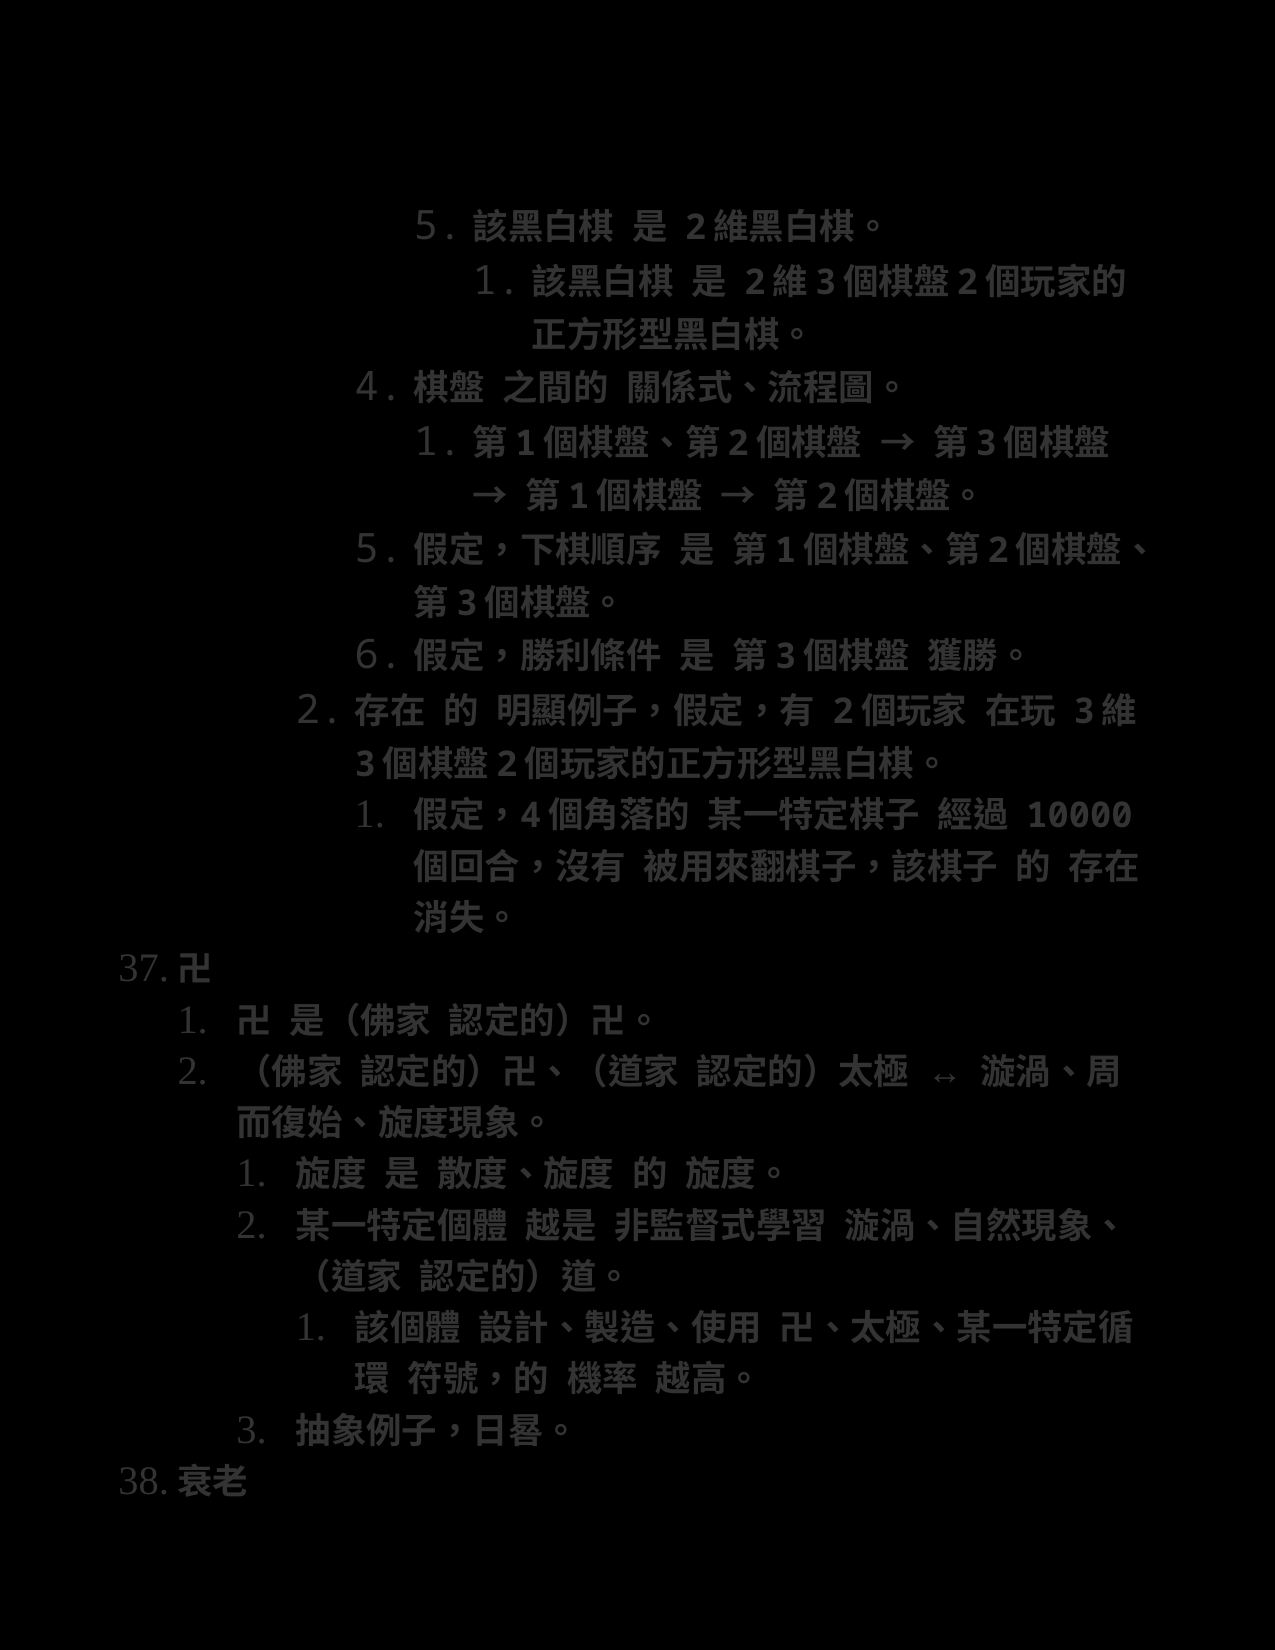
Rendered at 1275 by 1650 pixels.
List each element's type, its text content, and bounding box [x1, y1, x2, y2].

list 棋盤 之間的 關係式、流程圖。 [354, 357, 1157, 412]
list （佛家 認定的）卍、（道家 認定的）太極 ↔ 漩渦、周而復始、旋度現象。 [177, 1043, 1157, 1146]
list 衰老 [118, 1453, 1157, 1504]
list 該個體 設計、製造、使用 卍、太極、某一特定循環 符號，的 機率 越高。 [295, 1299, 1157, 1402]
list 第1個棋盤、第2個棋盤 → 第3個棋盤 → 第1個棋盤 → 第2個棋盤。 [413, 412, 1157, 519]
list 該黑白棋 是 2維黑白棋。 [413, 196, 1157, 251]
list 假定，4個角落的 某一特定棋子 經過 10000個回合，沒有 被用來翻棋子，該棋子 的 存在 消失。 [354, 787, 1157, 941]
list 旋度 是 散度、旋度 的 旋度。 [236, 1146, 1157, 1197]
list 卍 [118, 941, 1157, 992]
list 假定，勝利條件 是 第3個棋盤 獲勝。 [354, 625, 1157, 680]
list 存在 的 明顯例子，假定，有 2個玩家 在玩 3維3個棋盤2個玩家的正方形型黑白棋。 [295, 680, 1157, 787]
list 該黑白棋 是 2維3個棋盤2個玩家的正方形型黑白棋。 [472, 251, 1157, 357]
list 卍 是（佛家 認定的）卍。 [177, 992, 1157, 1043]
list 抽象例子，日晷。 [236, 1402, 1157, 1453]
list 某一特定個體 越是 非監督式學習 漩渦、自然現象、（道家 認定的）道。 [236, 1197, 1157, 1299]
list 假定，下棋順序 是 第1個棋盤、第2個棋盤、第3個棋盤。 [354, 519, 1157, 625]
